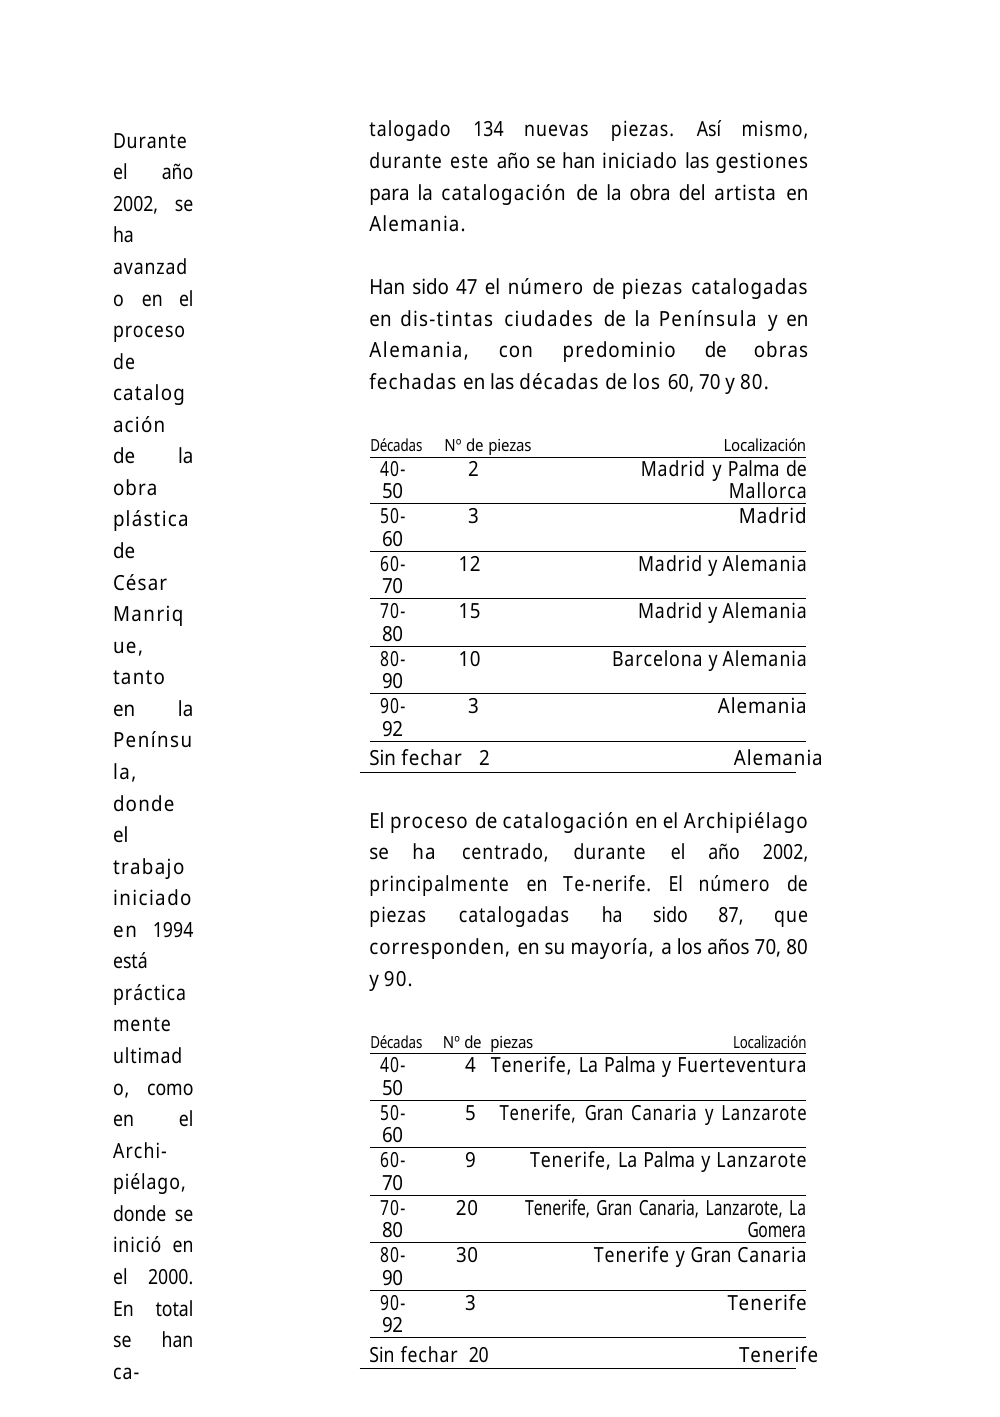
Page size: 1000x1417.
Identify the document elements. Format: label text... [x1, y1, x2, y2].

text Sin fechar 20 Tenerife [369, 1340, 971, 1368]
text talogado 134 nuevas piezas. Así mismo, durante este año se han iniciado las gestiones para la catalogación de la obra del artista en Alemania. [369, 114, 808, 238]
table_cell 50-60 [370, 504, 433, 551]
table_cell 80-90 [370, 1243, 433, 1290]
table_cell Madrid [556, 504, 806, 551]
table_header Nº de [433, 1026, 484, 1053]
table_cell Madrid y Alemania [556, 552, 806, 598]
table_cell Tenerife, La Palma y Lanzarote [484, 1148, 806, 1195]
text El proceso de catalogación en el Archipiélago se ha centrado, durante el año 2002, principalmente en Te-nerife. El número de piezas catalogadas ha sido 87, que corresponden, en su mayoría, a los años 70, 80 y 90. [369, 806, 808, 992]
table_cell 20 [433, 1196, 484, 1242]
table_cell 30 [433, 1243, 484, 1290]
table_cell 70-80 [370, 599, 433, 646]
table_cell 60-70 [370, 1148, 433, 1195]
table_header Nº de piezas [433, 429, 556, 457]
table_cell Tenerife, La Palma y Fuerteventura [484, 1054, 806, 1100]
table_cell 3 [433, 694, 556, 741]
table_cell 12 [433, 552, 556, 598]
table_cell 2 [433, 458, 556, 503]
table_cell 60-70 [370, 552, 433, 598]
table_cell 90-92 [370, 1291, 433, 1337]
table_cell 10 [433, 647, 556, 693]
table_cell Tenerife [484, 1291, 806, 1337]
table_cell 70-80 [370, 1196, 433, 1242]
table_cell Alemania [556, 694, 806, 741]
table_cell 3 [433, 504, 556, 551]
table_cell 3 [433, 1291, 484, 1337]
text Han sido 47 el número de piezas catalogadas en dis-tintas ciudades de la Península y en Alemania, con predominio de obras fechadas en las décadas de los 60, 70 y 80. [369, 272, 808, 396]
table_cell 5 [433, 1101, 484, 1147]
table_cell 80-90 [370, 647, 433, 693]
table_header Localización [556, 429, 806, 457]
table_cell Tenerife, Gran Canaria, Lanzarote, La Gomera [484, 1196, 806, 1242]
table_header piezas Localización [484, 1026, 806, 1053]
table_cell 4 [433, 1054, 484, 1100]
table_cell Tenerife y Gran Canaria [484, 1243, 806, 1290]
text Sin fechar 2 Alemania [369, 743, 971, 772]
table_cell 90-92 [370, 694, 433, 741]
table_cell 40-50 [370, 458, 433, 503]
table_cell 40-50 [370, 1054, 433, 1100]
table_header Décadas [370, 429, 433, 457]
table_cell Madrid y Palma de Mallorca [556, 458, 806, 503]
table_cell Barcelona y Alemania [556, 647, 806, 693]
table_cell Tenerife, Gran Canaria y Lanzarote [484, 1101, 806, 1147]
text Durante el año 2002, se ha avanzado en el proceso de catalogación de la obra plástica de César Manrique, tanto en la Península, donde el trabajo iniciado en 1994 está prácticamente ultimado, como en el Archi-piélago, donde se inició en el 2000. En total se han ca- [113, 126, 193, 1385]
table_header Décadas [370, 1026, 433, 1053]
table_cell Madrid y Alemania [556, 599, 806, 646]
table_cell 9 [433, 1148, 484, 1195]
table_cell 50-60 [370, 1101, 433, 1147]
table_cell 15 [433, 599, 556, 646]
